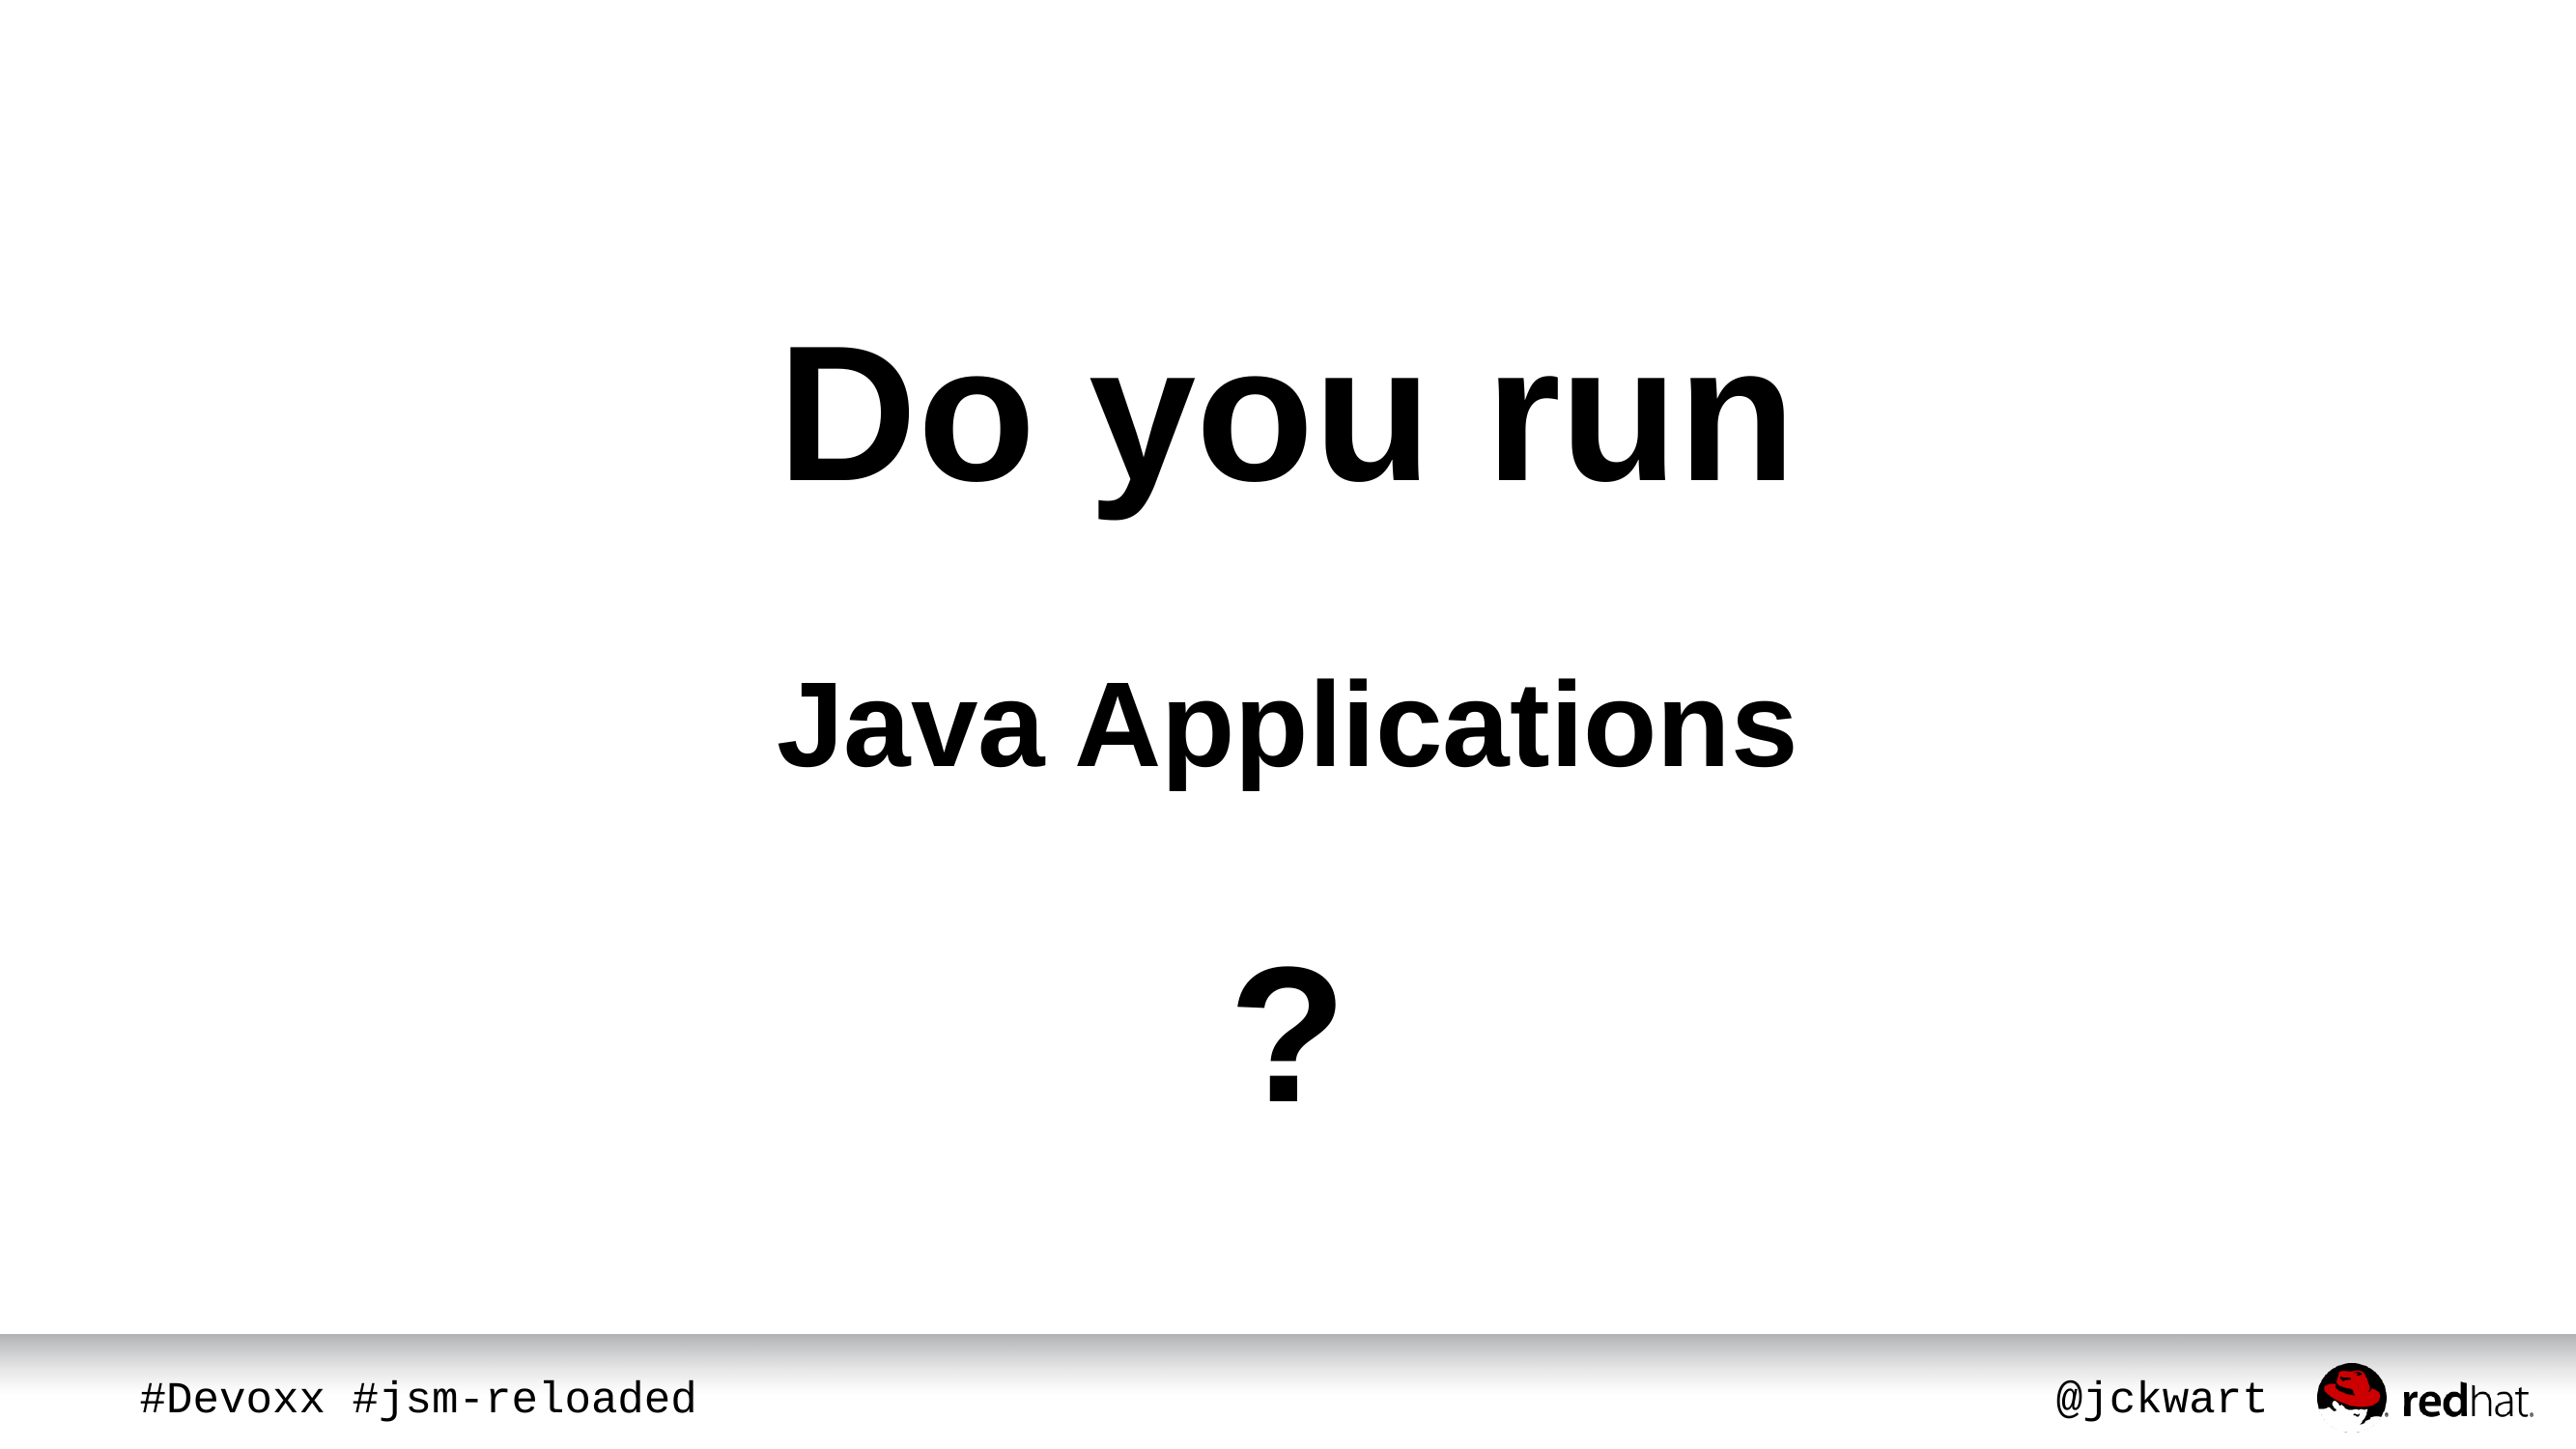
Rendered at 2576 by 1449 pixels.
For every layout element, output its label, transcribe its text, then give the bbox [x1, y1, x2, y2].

picture [0, 1334, 2576, 1445]
text_box Do you run Java Applications ? [762, 298, 1814, 1151]
